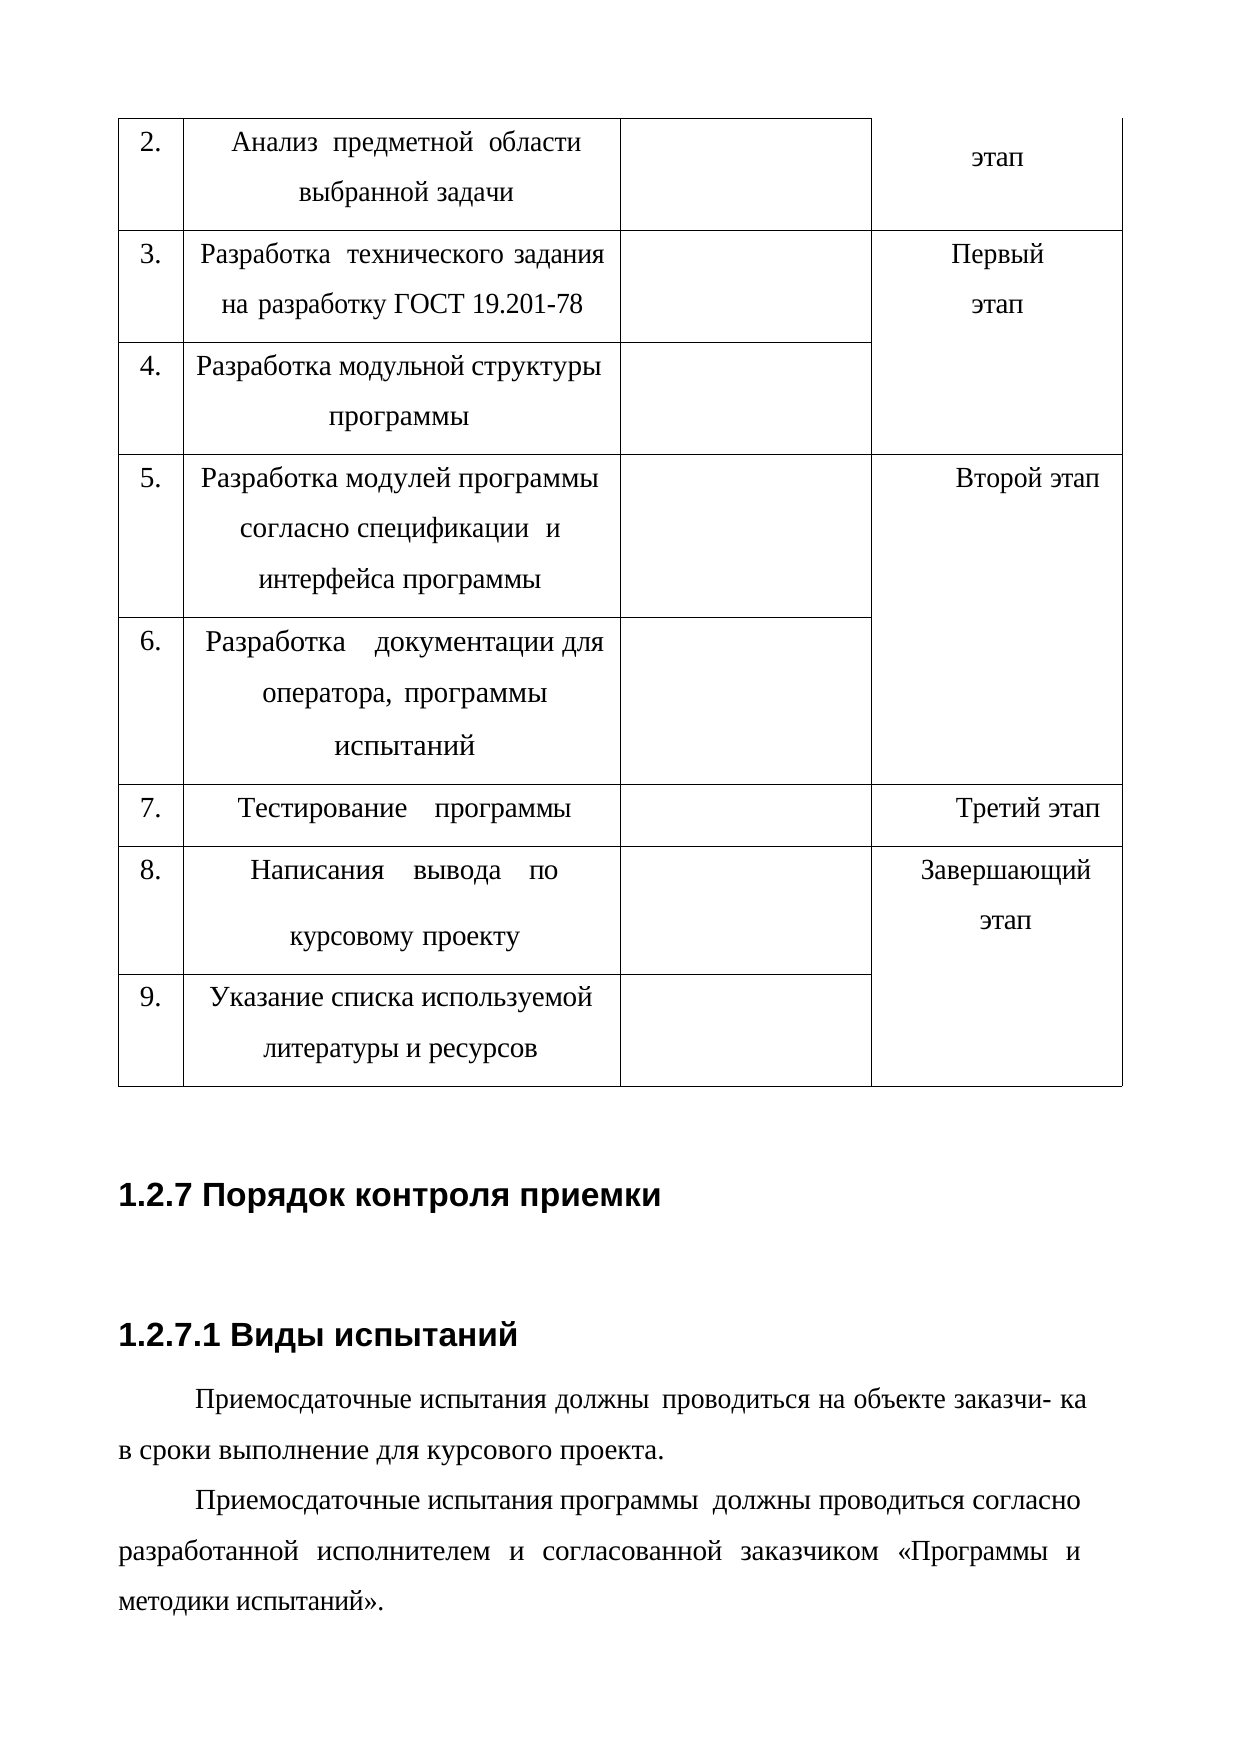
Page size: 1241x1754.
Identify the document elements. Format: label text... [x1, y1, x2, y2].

text Приемосдаточные испытания должны проводиться на объекте заказчи- ка в сроки выполнение для курсового проекта. [118, 1382, 1087, 1465]
table_cell Указание списка используемой литературы и ресурсов [184, 975, 620, 1086]
table_cell [621, 119, 871, 230]
table_cell 7. [119, 785, 183, 846]
text Приемосдаточные испытания программы должны проводиться согласно разработанной исполнителем и согласованной заказчиком «Программы и методики испытаний». [118, 1482, 1081, 1617]
table_cell 9. [119, 975, 183, 1086]
table_cell [621, 785, 871, 846]
table_cell [621, 455, 871, 617]
table_cell [621, 343, 871, 454]
table_cell 8. [119, 847, 183, 974]
table_cell Тестирование программы [184, 785, 620, 846]
table_cell Разработка документации для оператора, программы испытаний [184, 618, 620, 784]
table_cell [621, 975, 871, 1086]
table_cell Анализ предметной области выбранной задачи [184, 119, 620, 230]
table_cell [621, 847, 871, 974]
table_cell Написания вывода по курсовому проекту [184, 847, 620, 974]
table_cell 4. [119, 343, 183, 454]
table_cell Первый этап [872, 231, 1122, 454]
table_cell 3. [119, 231, 183, 342]
table_cell 6. [119, 618, 183, 784]
table_cell Завершающий этап [872, 847, 1122, 1086]
subtitle 1.2.7.1 Виды испытаний [118, 1315, 1122, 1353]
table_cell Второй этап [872, 455, 1122, 784]
table_cell Третий этап [872, 785, 1122, 846]
table_cell 2. [119, 119, 183, 230]
table_cell 5. [119, 455, 183, 617]
table_cell [621, 618, 871, 784]
table_cell Разработка модулей программы согласно спецификации и интерфейса программы [184, 455, 620, 617]
table_cell [621, 231, 871, 342]
table_cell Разработка технического задания на разработку ГОСТ 19.201-78 [184, 231, 620, 342]
subtitle 1.2.7 Порядок контроля приемки [118, 1175, 1122, 1213]
table_cell этап [872, 118, 1122, 230]
table_cell Разработка модульной структуры программы [184, 343, 620, 454]
